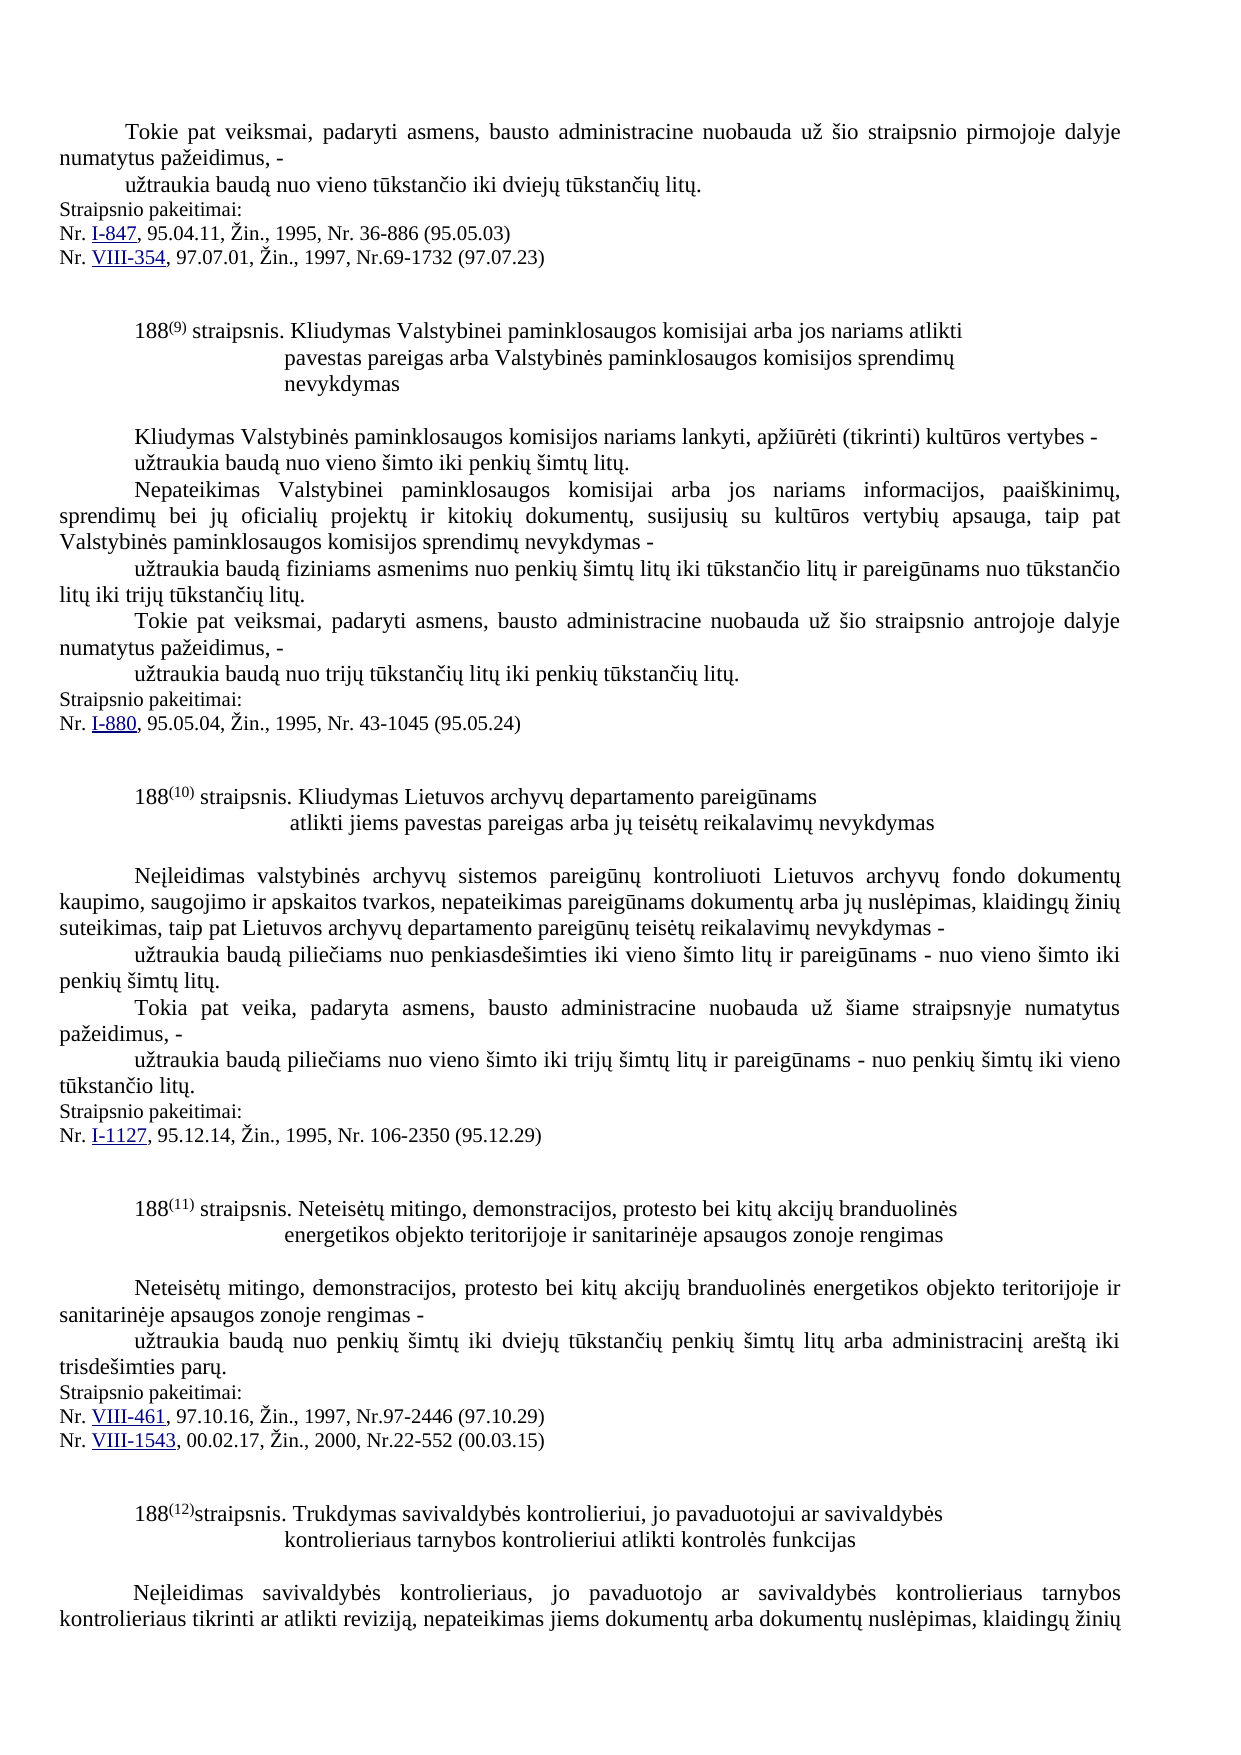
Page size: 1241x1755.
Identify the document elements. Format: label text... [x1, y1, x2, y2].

text Nr. VIII-461, 97.10.16, Žin., 1997, Nr.97-2446 (97.10.29) [59, 1404, 1122, 1428]
text kontrolieriaus tarnybos kontrolieriui atlikti kontrolės funkcijas [284, 1526, 1122, 1553]
text Straipsnio pakeitimai: [59, 1099, 1122, 1123]
text Kliudymas Valstybinės paminklosaugos komisijos nariams lankyti, apžiūrėti (tikrinti) kultūros vertybes - [59, 423, 1122, 449]
text užtraukia baudą nuo vieno šimto iki penkių šimtų litų. [59, 449, 1122, 476]
text užtraukia baudą piliečiams nuo vieno šimto iki trijų šimtų litų ir pareigūnams - nuo penkių šimtų iki vieno tūkstančio litų. [59, 1046, 1122, 1099]
text Nr. VIII-354, 97.07.01, Žin., 1997, Nr.69-1732 (97.07.23) [59, 245, 1122, 269]
text Neįleidimas savivaldybės kontrolieriaus, jo pavaduotojo ar savivaldybės kontrolieriaus tarnybos kontrolieriaus tikrinti ar atlikti reviziją, nepateikimas jiems dokumentų arba dokumentų nuslėpimas, klaidingų žinių [59, 1579, 1122, 1632]
text atlikti jiems pavestas pareigas arba jų teisėtų reikalavimų nevykdymas [209, 809, 1122, 835]
text Nr. VIII-1543, 00.02.17, Žin., 2000, Nr.22-552 (00.03.15) [59, 1428, 1122, 1452]
text Tokie pat veiksmai, padaryti asmens, bausto administracine nuobauda už šio straipsnio antrojoje dalyje numatytus pažeidimus, - [59, 607, 1122, 660]
text energetikos objekto teritorijoje ir sanitarinėje apsaugos zonoje rengimas [284, 1222, 1122, 1248]
text Straipsnio pakeitimai: [59, 686, 1122, 711]
text 188(12)straipsnis. Trukdymas savivaldybės kontrolieriui, jo pavaduotojui ar savivaldybės [134, 1500, 1122, 1526]
text užtraukia baudą nuo trijų tūkstančių litų iki penkių tūkstančių litų. [59, 660, 1122, 686]
text Neteisėtų mitingo, demonstracijos, protesto bei kitų akcijų branduolinės energetikos objekto teritorijoje ir sanitarinėje apsaugos zonoje rengimas - [59, 1274, 1122, 1327]
text 188(9) straipsnis. Kliudymas Valstybinei paminklosaugos komisijai arba jos nariams atlikti [59, 317, 1122, 344]
text Straipsnio pakeitimai: [59, 1380, 1122, 1404]
text Straipsnio pakeitimai: [59, 197, 1122, 221]
text Tokia pat veika, padaryta asmens, bausto administracine nuobauda už šiame straipsnyje numatytus pažeidimus, - [59, 993, 1122, 1046]
text Nr. I-847, 95.04.11, Žin., 1995, Nr. 36-886 (95.05.03) [59, 221, 1122, 245]
text Tokie pat veiksmai, padaryti asmens, bausto administracine nuobauda už šio straipsnio pirmojoje dalyje numatytus pažeidimus, - [59, 118, 1122, 171]
text užtraukia baudą nuo vieno tūkstančio iki dviejų tūkstančių litų. [59, 171, 1122, 197]
text užtraukia baudą fiziniams asmenims nuo penkių šimtų litų iki tūkstančio litų ir pareigūnams nuo tūkstančio litų iki trijų tūkstančių litų. [59, 555, 1122, 607]
text Neįleidimas valstybinės archyvų sistemos pareigūnų kontroliuoti Lietuvos archyvų fondo dokumentų kaupimo, saugojimo ir apskaitos tvarkos, nepateikimas pareigūnams dokumentų arba jų nuslėpimas, klaidingų žinių suteikimas, taip pat Lietuvos archyvų departamento pareigūnų teisėtų reikalavimų nevykdymas - [59, 862, 1122, 941]
text Nr. I-1127, 95.12.14, Žin., 1995, Nr. 106-2350 (95.12.29) [59, 1123, 1122, 1147]
text užtraukia baudą nuo penkių šimtų iki dviejų tūkstančių penkių šimtų litų arba administracinį areštą iki trisdešimties parų. [59, 1327, 1122, 1380]
text užtraukia baudą piliečiams nuo penkiasdešimties iki vieno šimto litų ir pareigūnams - nuo vieno šimto iki penkių šimtų litų. [59, 941, 1122, 993]
text 188(10) straipsnis. Kliudymas Lietuvos archyvų departamento pareigūnams [59, 783, 1122, 809]
text 188(11) straipsnis. Neteisėtų mitingo, demonstracijos, protesto bei kitų akcijų branduolinės [134, 1195, 1122, 1222]
text Nepateikimas Valstybinei paminklosaugos komisijai arba jos nariams informacijos, paaiškinimų, sprendimų bei jų oficialių projektų ir kitokių dokumentų, susijusių su kultūros vertybių apsauga, taip pat Valstybinės paminklosaugos komisijos sprendimų nevykdymas - [59, 476, 1122, 555]
text Nr. I-880, 95.05.04, Žin., 1995, Nr. 43-1045 (95.05.24) [59, 711, 1122, 734]
text nevykdymas [209, 370, 1122, 397]
text pavestas pareigas arba Valstybinės paminklosaugos komisijos sprendimų [209, 344, 1122, 370]
